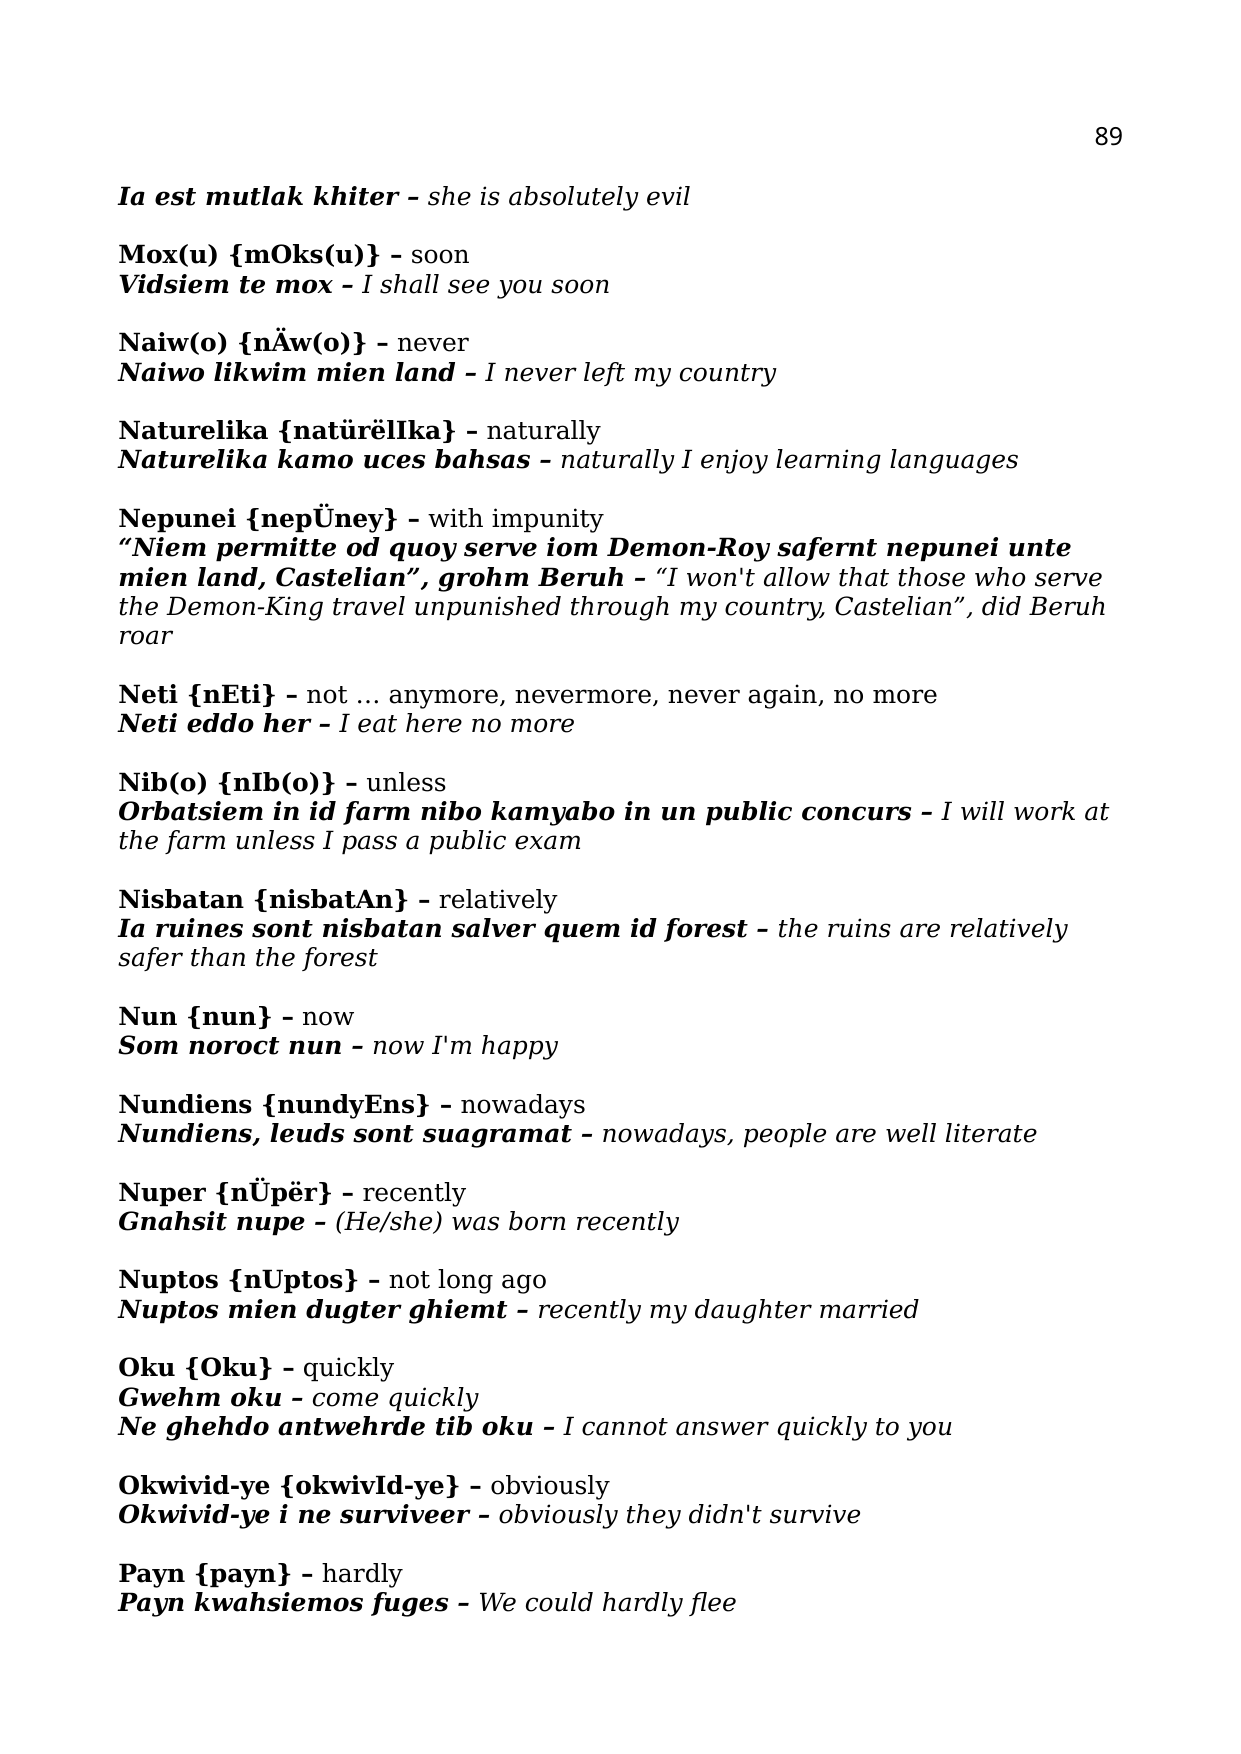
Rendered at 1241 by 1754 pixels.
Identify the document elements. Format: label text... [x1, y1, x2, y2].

text Nib(o) {nIb(o)} – unless [118, 767, 1123, 797]
text Nepunei {nepÜney} – with impunity [118, 504, 1123, 533]
text Nisbatan {nisbatAn} – relatively [118, 884, 1123, 914]
text Okwivid-ye {okwivId-ye} – obviously [118, 1471, 1123, 1500]
text Okwivid-ye i ne surviveer – obviously they didn't survive [118, 1500, 1123, 1529]
text Naiwo likwim mien land – I never left my country [118, 357, 1123, 387]
text Ia ruines sont nisbatan salver quem id forest – the ruins are relatively safer than the forest [118, 914, 1123, 972]
text Som noroct nun – now I'm happy [118, 1031, 1123, 1060]
text Neti {nEti} – not … anymore, nevermore, never again, no more [118, 679, 1123, 709]
text Nuptos {nUptos} – not long ago [118, 1265, 1123, 1295]
text Neti eddo her – I eat here no more [118, 709, 1123, 738]
text Nuptos mien dugter ghiemt – recently my daughter married [118, 1295, 1123, 1324]
text Nundiens, leuds sont suagramat – nowadays, people are well literate [118, 1119, 1123, 1148]
text Nundiens {nundyEns} – nowadays [118, 1089, 1123, 1119]
text Orbatsiem in id farm nibo kamyabo in un public concurs – I will work at the farm unless I pass a public exam [118, 797, 1123, 855]
text Payn kwahsiemos fuges – We could hardly flee [118, 1588, 1123, 1617]
text Payn {payn} – hardly [118, 1558, 1123, 1588]
text Ne ghehdo antwehrde tib oku – I cannot answer quickly to you [118, 1412, 1123, 1441]
text Nuper {nÜpër} – recently [118, 1177, 1123, 1207]
text Naturelika kamo uces bahsas – naturally I enjoy learning languages [118, 445, 1123, 475]
text Naiw(o) {nÄw(o)} – never [118, 328, 1123, 357]
text Oku {Oku} – quickly [118, 1353, 1123, 1383]
text Nun {nun} – now [118, 1002, 1123, 1031]
text Ia est mutlak khiter – she is absolutely evil [118, 182, 1123, 211]
text Gwehm oku – come quickly [118, 1383, 1123, 1412]
text Gnahsit nupe – (He/she) was born recently [118, 1207, 1123, 1236]
text Mox(u) {mOks(u)} – soon [118, 240, 1123, 269]
text Vidsiem te mox – I shall see you soon [118, 269, 1123, 299]
text “Niem permitte od quoy serve iom Demon-Roy safernt nepunei unte mien land, Castelian”, grohm Beruh – “I won't allow that those who serve the Demon-King travel unpunished through my country, Castelian”, did Beruh roar [118, 533, 1123, 650]
text Naturelika {natürëlIka} – naturally [118, 416, 1123, 445]
